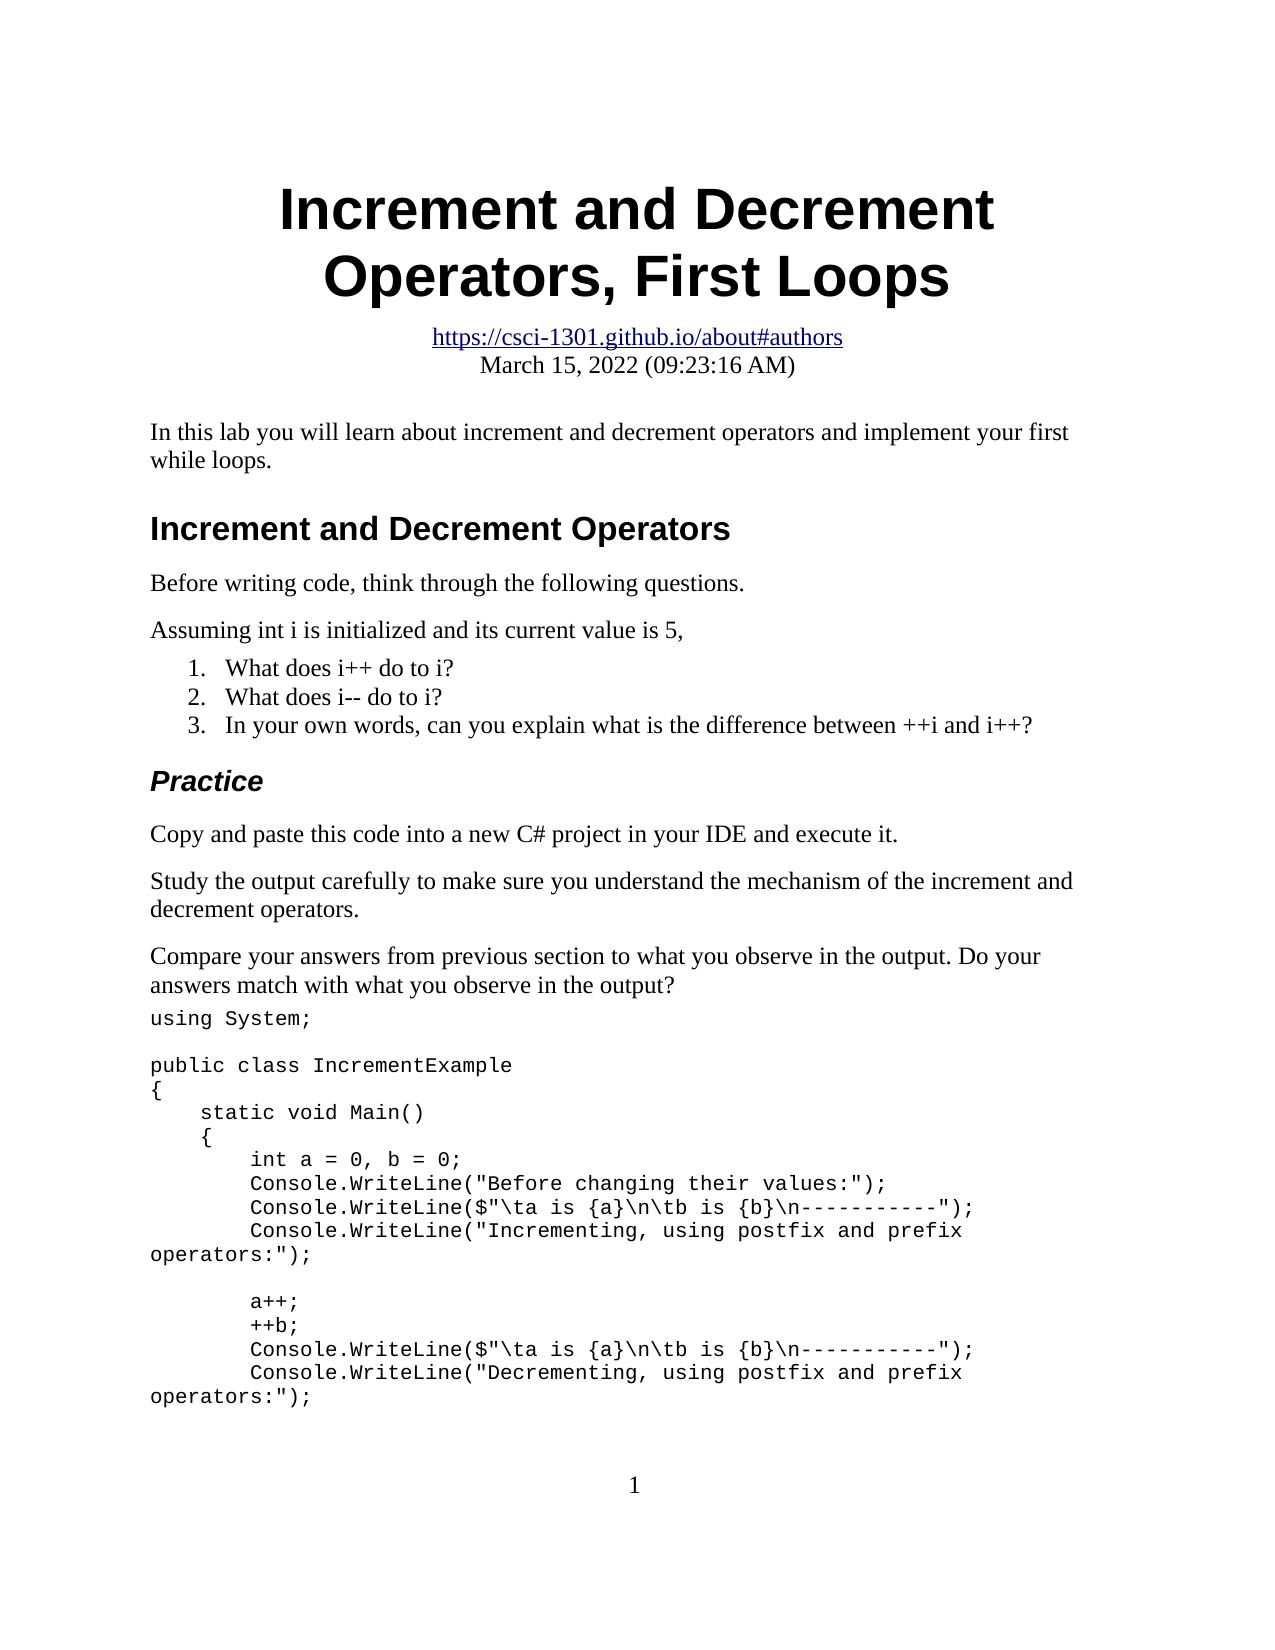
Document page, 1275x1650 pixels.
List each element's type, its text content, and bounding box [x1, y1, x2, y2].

text int a = 0, b = 0; [150, 1149, 1125, 1173]
text March 15, 2022 (09:23:16 AM) [150, 350, 1125, 379]
text In this lab you will learn about increment and decrement operators and implement your first while loops. [150, 417, 1125, 474]
list What does i++ do to i? [187, 653, 1125, 682]
text static void Main() [150, 1102, 1125, 1126]
text Console.WriteLine("Before changing their values:"); [150, 1173, 1125, 1197]
text ++b; [150, 1315, 1125, 1339]
list What does i-- do to i? [187, 682, 1125, 710]
text public class IncrementExample [150, 1055, 1125, 1078]
text Assuming int i is initialized and its current value is 5, [150, 615, 1125, 644]
text using System; [150, 1008, 1125, 1031]
text Console.WriteLine("Incrementing, using postfix and prefix operators:"); [150, 1220, 1125, 1268]
text https://csci-1301.github.io/about#authors [150, 322, 1125, 350]
text Console.WriteLine($"\ta is {a}\n\tb is {b}\n-----------"); [150, 1339, 1125, 1362]
text Compare your answers from previous section to what you observe in the output. Do your answers match with what you observe in the output? [150, 941, 1125, 999]
text Before writing code, think through the following questions. [150, 568, 1125, 597]
text a++; [150, 1291, 1125, 1315]
subtitle Practice [150, 764, 1125, 798]
text { [150, 1078, 1125, 1102]
text Console.WriteLine($"\ta is {a}\n\tb is {b}\n-----------"); [150, 1197, 1125, 1220]
subtitle Increment and Decrement Operators [150, 508, 1125, 547]
text Copy and paste this code into a new C# project in your IDE and execute it. [150, 819, 1125, 848]
text Study the output carefully to make sure you understand the mechanism of the increment and decrement operators. [150, 866, 1125, 923]
text Console.WriteLine("Decrementing, using postfix and prefix operators:"); [150, 1362, 1125, 1409]
text { [150, 1126, 1125, 1149]
title Increment and Decrement Operators, First Loops [150, 175, 1125, 309]
list In your own words, can you explain what is the difference between ++i and i++? [187, 710, 1125, 739]
